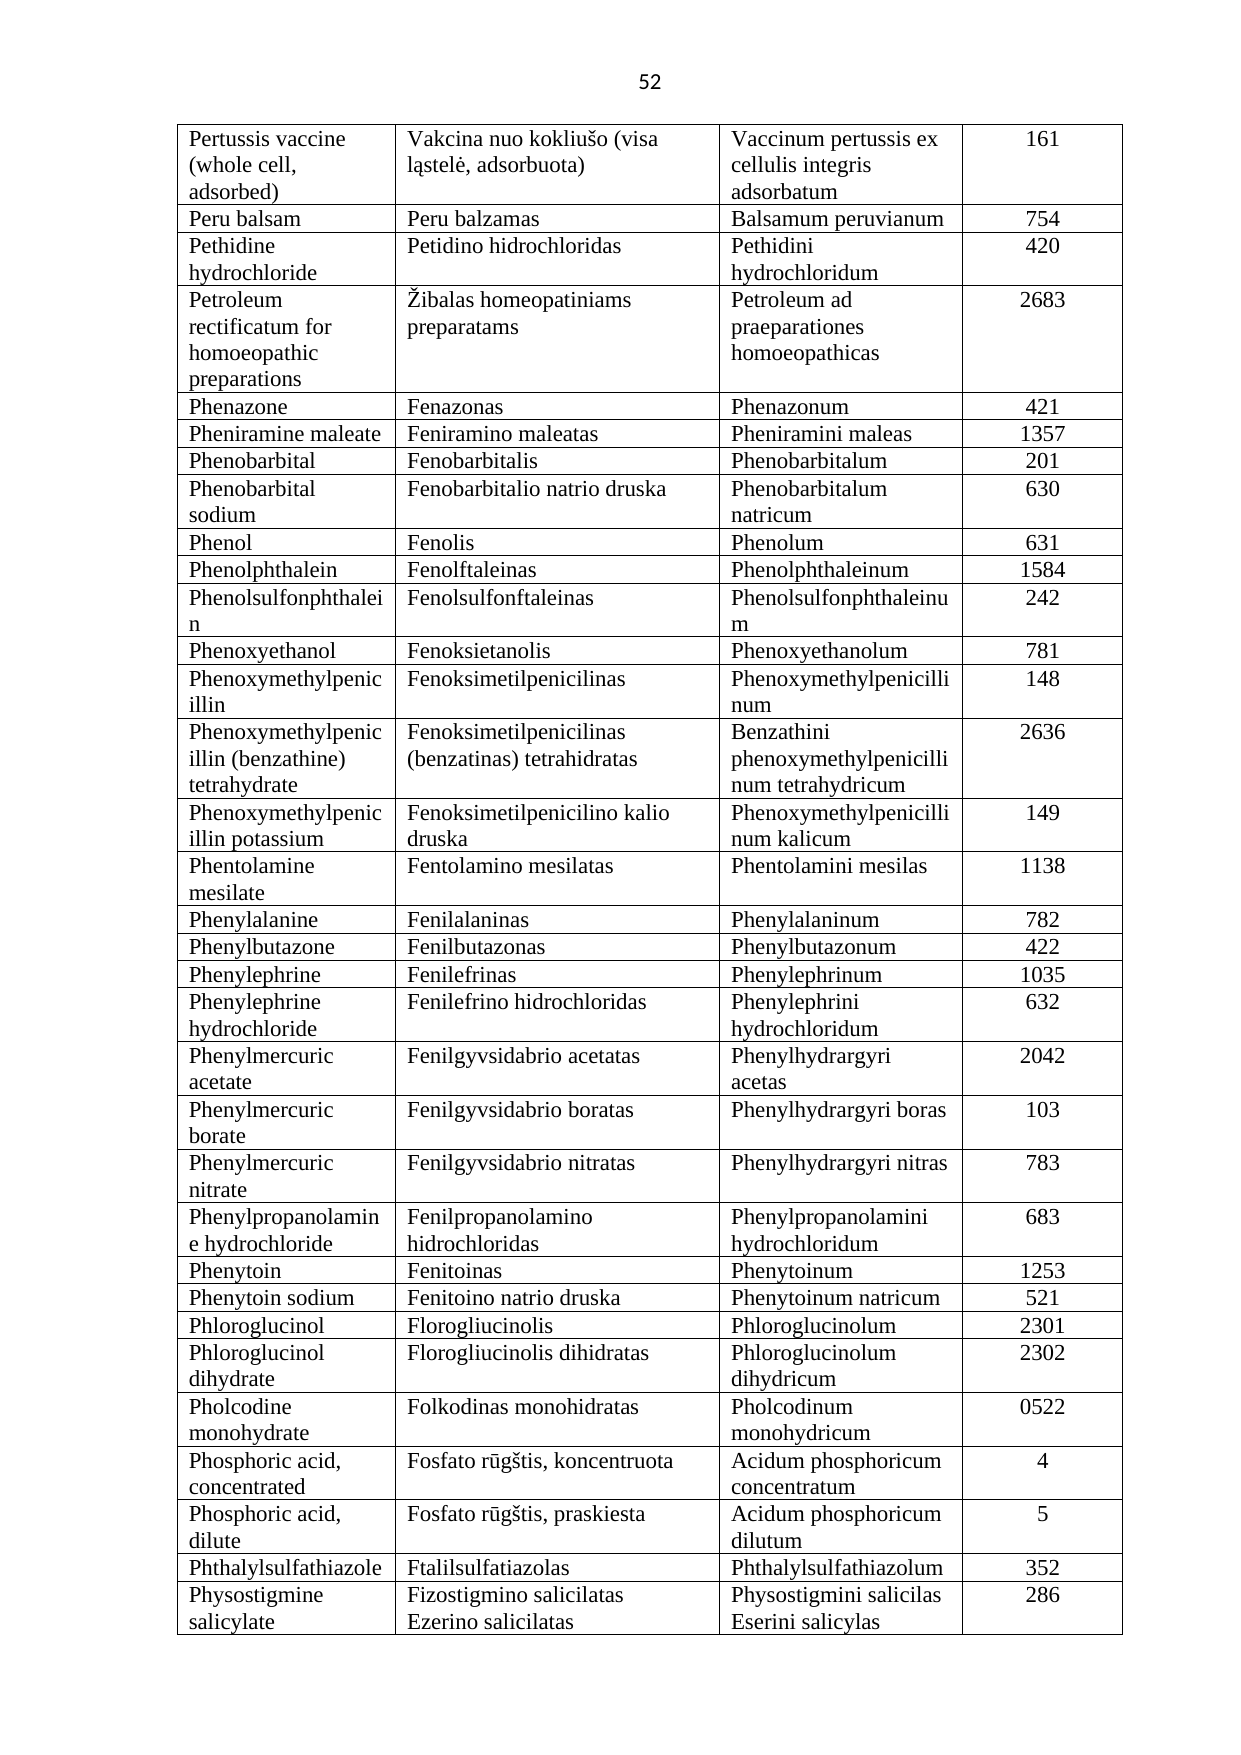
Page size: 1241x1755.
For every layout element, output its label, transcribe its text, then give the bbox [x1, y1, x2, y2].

table_cell Phenoxymethylpenicillin potassium [178, 799, 395, 851]
table_cell Phentolamine mesilate [178, 852, 395, 905]
table_cell 783 [963, 1150, 1122, 1202]
table_cell Folkodinas monohidratas [396, 1393, 719, 1446]
table_cell 632 [963, 988, 1122, 1041]
table_cell Phenylalanine [178, 906, 395, 932]
table_cell Phenobarbitalum natricum [720, 475, 962, 528]
table_cell Žibalas homeopatiniams preparatams [396, 286, 719, 392]
table_cell Pethidine hydrochloride [178, 233, 395, 285]
table_cell 0522 [963, 1393, 1122, 1446]
table_cell Phenolphthalein [178, 556, 395, 582]
table_cell Fentolamino mesilatas [396, 852, 719, 905]
table_cell Petidino hidrochloridas [396, 233, 719, 285]
table_cell Benzathini phenoxymethylpenicillinum tetrahydricum [720, 719, 962, 797]
table_cell Ftalilsulfatiazolas [396, 1554, 719, 1581]
table_cell 1584 [963, 556, 1122, 582]
table_cell 782 [963, 906, 1122, 932]
table_cell Phloroglucinol [178, 1312, 395, 1338]
table_cell Phenylmercuric acetate [178, 1042, 395, 1095]
table_cell Phenolsulfonphthalein [178, 584, 395, 636]
table_cell Fenitoino natrio druska [396, 1284, 719, 1311]
table_cell Phosphoric acid, dilute [178, 1500, 395, 1553]
table_cell Fenitoinas [396, 1257, 719, 1283]
table_cell Phenylhydrargyri nitras [720, 1150, 962, 1202]
table_cell Phloroglucinolum [720, 1312, 962, 1338]
table_cell Fenilbutazonas [396, 934, 719, 960]
table_cell Phenolum [720, 529, 962, 555]
table_cell Phenazonum [720, 393, 962, 419]
table_cell Pethidini hydrochloridum [720, 233, 962, 285]
table_cell Phenylpropanolamine hydrochloride [178, 1203, 395, 1256]
table_cell 1253 [963, 1257, 1122, 1283]
table_cell Phenylhydrargyri acetas [720, 1042, 962, 1095]
table_cell 2683 [963, 286, 1122, 392]
table_cell Phenylbutazonum [720, 934, 962, 960]
table_cell Florogliucinolis [396, 1312, 719, 1338]
table_cell Phenylpropanolamini hydrochloridum [720, 1203, 962, 1256]
table_cell 420 [963, 233, 1122, 285]
table_cell Phenylmercuric borate [178, 1096, 395, 1148]
table_cell Phenolphthaleinum [720, 556, 962, 582]
table_cell Peru balzamas [396, 205, 719, 232]
table_cell Phenol [178, 529, 395, 555]
table_cell 2636 [963, 719, 1122, 797]
table_cell 631 [963, 529, 1122, 555]
table_cell Phenolsulfonphthaleinum [720, 584, 962, 636]
table_cell Fenobarbitalis [396, 448, 719, 474]
table_cell 148 [963, 665, 1122, 717]
table_cell 2301 [963, 1312, 1122, 1338]
table_cell Phenylephrini hydrochloridum [720, 988, 962, 1041]
table_cell Fenilgyvsidabrio acetatas [396, 1042, 719, 1095]
table_cell 781 [963, 637, 1122, 664]
table_cell Fenilgyvsidabrio boratas [396, 1096, 719, 1148]
table_cell 352 [963, 1554, 1122, 1581]
table_cell Phthalylsulfathiazolum [720, 1554, 962, 1581]
table_cell Phenytoin [178, 1257, 395, 1283]
table_cell Vaccinum pertussis ex cellulis integris adsorbatum [720, 125, 962, 204]
table_cell Phenylbutazone [178, 934, 395, 960]
table_cell Phloroglucinolum dihydricum [720, 1339, 962, 1392]
table_cell 161 [963, 125, 1122, 204]
table_cell Fosfato rūgštis, praskiesta [396, 1500, 719, 1553]
table_cell Phenoxymethylpenicillinum kalicum [720, 799, 962, 851]
table_cell Fenoksimetilpenicilinas [396, 665, 719, 717]
table_cell Fenolftaleinas [396, 556, 719, 582]
table_cell Pertussis vaccine (whole cell, adsorbed) [178, 125, 395, 204]
table_cell 2302 [963, 1339, 1122, 1392]
table_cell Phenoxymethylpenicillin [178, 665, 395, 717]
table_cell Fenobarbitalio natrio druska [396, 475, 719, 528]
table_cell Acidum phosphoricum concentratum [720, 1447, 962, 1499]
table_cell 630 [963, 475, 1122, 528]
table_cell Vakcina nuo kokliušo (visa ląstelė, adsorbuota) [396, 125, 719, 204]
table_cell Petroleum ad praeparationes homoeopathicas [720, 286, 962, 392]
table_cell Fenilgyvsidabrio nitratas [396, 1150, 719, 1202]
table_cell 4 [963, 1447, 1122, 1499]
table_cell 422 [963, 934, 1122, 960]
table_cell Phenytoinum natricum [720, 1284, 962, 1311]
table_cell 683 [963, 1203, 1122, 1256]
table_cell Phenylephrinum [720, 961, 962, 987]
table_cell 286 [963, 1582, 1122, 1634]
table_cell Fenolsulfonftaleinas [396, 584, 719, 636]
table_cell Fenilefrinas [396, 961, 719, 987]
table_cell Phenobarbital sodium [178, 475, 395, 528]
table_cell Feniramino maleatas [396, 420, 719, 447]
table_cell Phenoxymethylpenicillinum [720, 665, 962, 717]
table_cell 754 [963, 205, 1122, 232]
table_cell Pholcodinum monohydricum [720, 1393, 962, 1446]
table_cell Phenylephrine hydrochloride [178, 988, 395, 1041]
table_cell Florogliucinolis dihidratas [396, 1339, 719, 1392]
table_cell Fenoksietanolis [396, 637, 719, 664]
table_cell Fenilalaninas [396, 906, 719, 932]
table_cell Fizostigmino salicilatas Ezerino salicilatas [396, 1582, 719, 1634]
table_cell Phenobarbitalum [720, 448, 962, 474]
table_cell Phenoxyethanol [178, 637, 395, 664]
table_cell Pholcodine monohydrate [178, 1393, 395, 1446]
table_cell Phenytoin sodium [178, 1284, 395, 1311]
table_cell Balsamum peruvianum [720, 205, 962, 232]
table_cell 242 [963, 584, 1122, 636]
table_cell Phenoxyethanolum [720, 637, 962, 664]
table_cell Peru balsam [178, 205, 395, 232]
table_cell Fenazonas [396, 393, 719, 419]
table_cell Phenazone [178, 393, 395, 419]
table_cell Phenobarbital [178, 448, 395, 474]
table_cell 1357 [963, 420, 1122, 447]
table_cell Fenoksimetilpenicilino kalio druska [396, 799, 719, 851]
table_cell Fosfato rūgštis, koncentruota [396, 1447, 719, 1499]
table_cell 1035 [963, 961, 1122, 987]
table_cell Phentolamini mesilas [720, 852, 962, 905]
table_cell Phenylephrine [178, 961, 395, 987]
table_cell Fenilefrino hidrochloridas [396, 988, 719, 1041]
table_cell Fenoksimetilpenicilinas (benzatinas) tetrahidratas [396, 719, 719, 797]
table_cell 149 [963, 799, 1122, 851]
table_cell 103 [963, 1096, 1122, 1148]
table_cell Phenylmercuric nitrate [178, 1150, 395, 1202]
table_cell Pheniramini maleas [720, 420, 962, 447]
table_cell Physostigmini salicilas Eserini salicylas [720, 1582, 962, 1634]
table_cell Fenolis [396, 529, 719, 555]
table_cell 201 [963, 448, 1122, 474]
table_cell Petroleum rectificatum for homoeopathic preparations [178, 286, 395, 392]
table_cell 5 [963, 1500, 1122, 1553]
table_cell Phenylalaninum [720, 906, 962, 932]
table_cell 2042 [963, 1042, 1122, 1095]
table_cell 521 [963, 1284, 1122, 1311]
table_cell Phosphoric acid, concentrated [178, 1447, 395, 1499]
table_cell Pheniramine maleate [178, 420, 395, 447]
table_cell Phenoxymethylpenicillin (benzathine) tetrahydrate [178, 719, 395, 797]
table_cell Acidum phosphoricum dilutum [720, 1500, 962, 1553]
table_cell Phloroglucinol dihydrate [178, 1339, 395, 1392]
table_cell 421 [963, 393, 1122, 419]
table_cell Phenylhydrargyri boras [720, 1096, 962, 1148]
table_cell 1138 [963, 852, 1122, 905]
table_cell Fenilpropanolamino hidrochloridas [396, 1203, 719, 1256]
table_cell Phthalylsulfathiazole [178, 1554, 395, 1581]
table_cell Phenytoinum [720, 1257, 962, 1283]
table_cell Physostigmine salicylate [178, 1582, 395, 1634]
